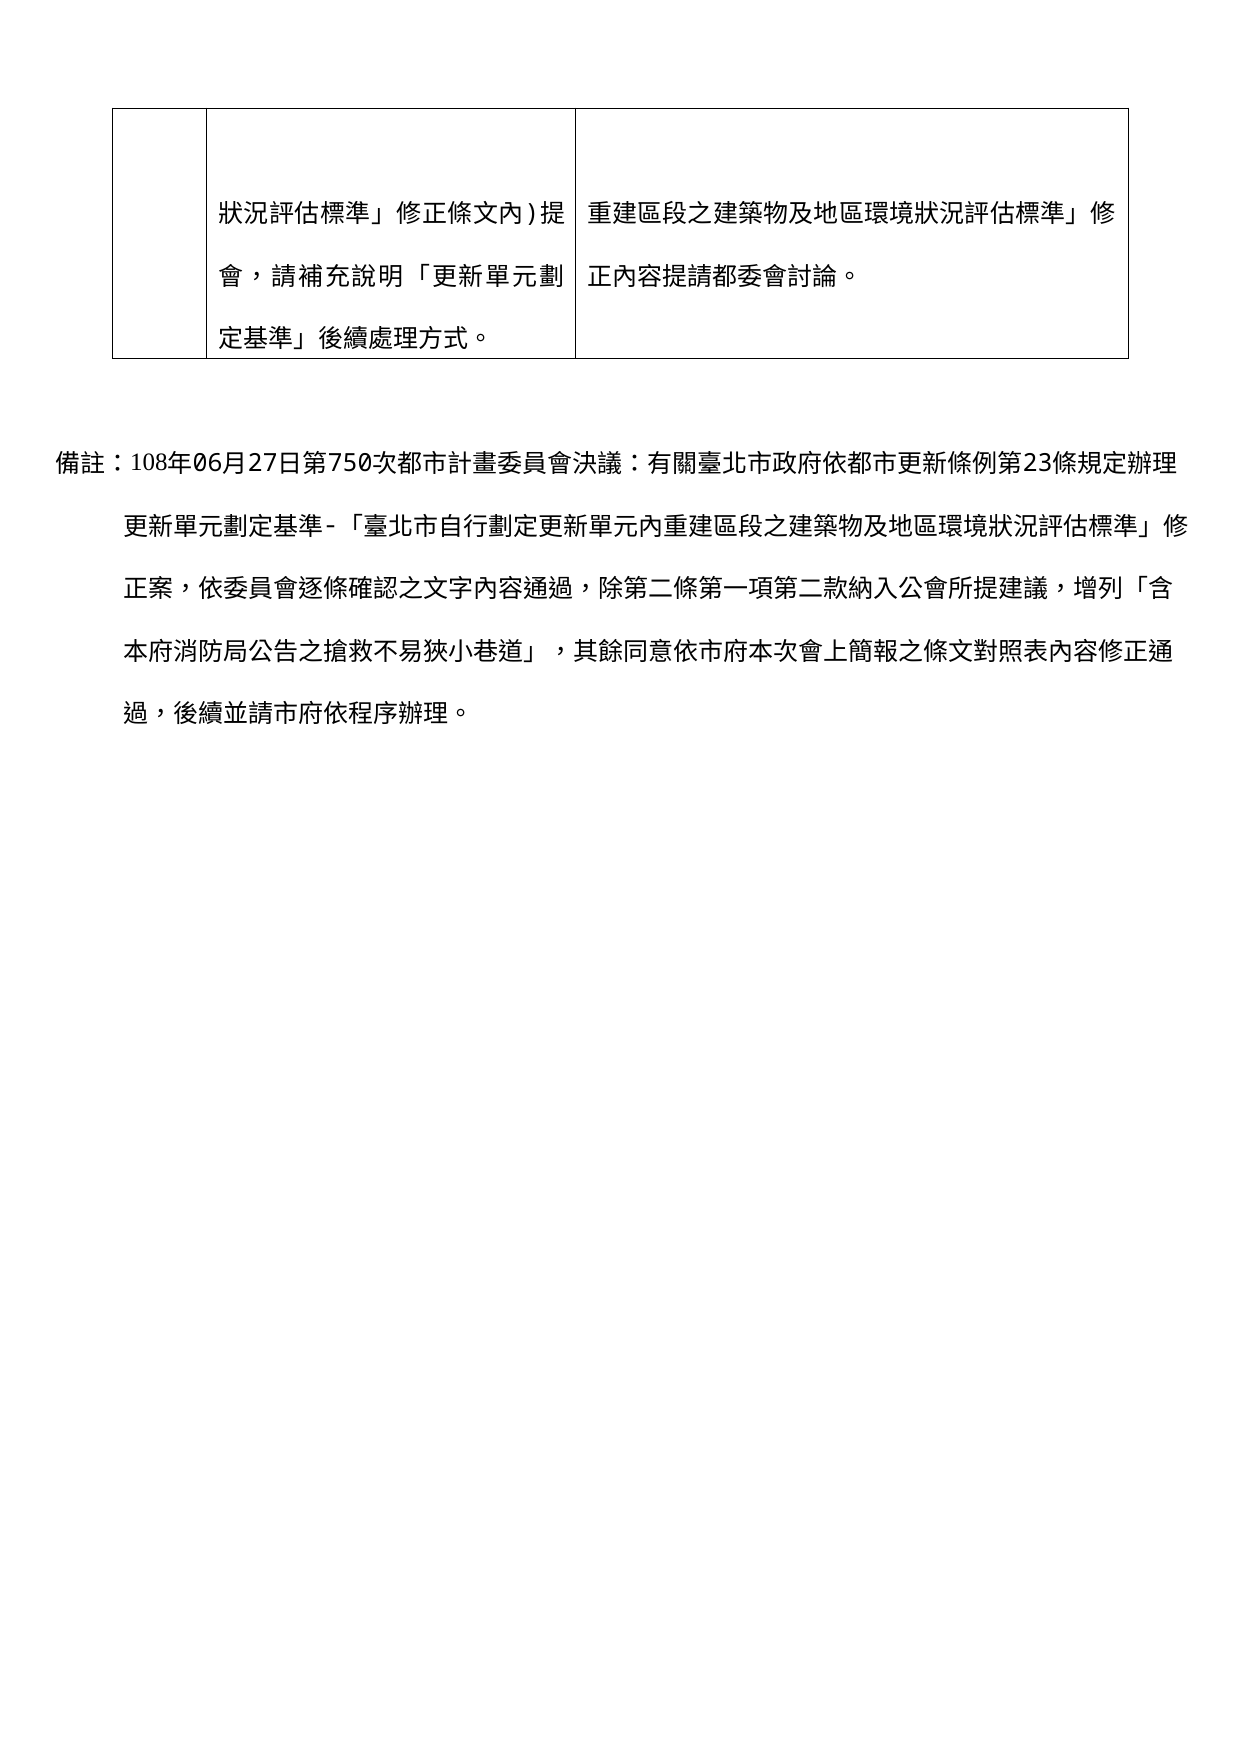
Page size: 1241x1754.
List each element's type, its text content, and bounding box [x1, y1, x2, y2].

table_cell 狀況評估標準」修正條文內)提會，請補充說明「更新單元劃定基準」後續處理方式。 [207, 109, 575, 358]
table_cell [113, 109, 206, 358]
table_cell 重建區段之建築物及地區環境狀況評估標準」修正內容提請都委會討論。 [576, 109, 1128, 358]
text 備註：108年06月27日第750次都市計畫委員會決議：有關臺北市政府依都市更新條例第23條規定辦理更新單元劃定基準-「臺北市自行劃定更新單元內重建區段之建築物及地區環境狀況評估標準」修正案，依委員會逐條確認之文字內容通過，除第二條第一項第二款納入公會所提建議，增列「含本府消防局公告之搶救不易狹小巷道」，其餘同意依市府本次會上簡報之條文對照表內容修正通過，後續並請市府依程序辦理。 [55, 420, 1191, 733]
